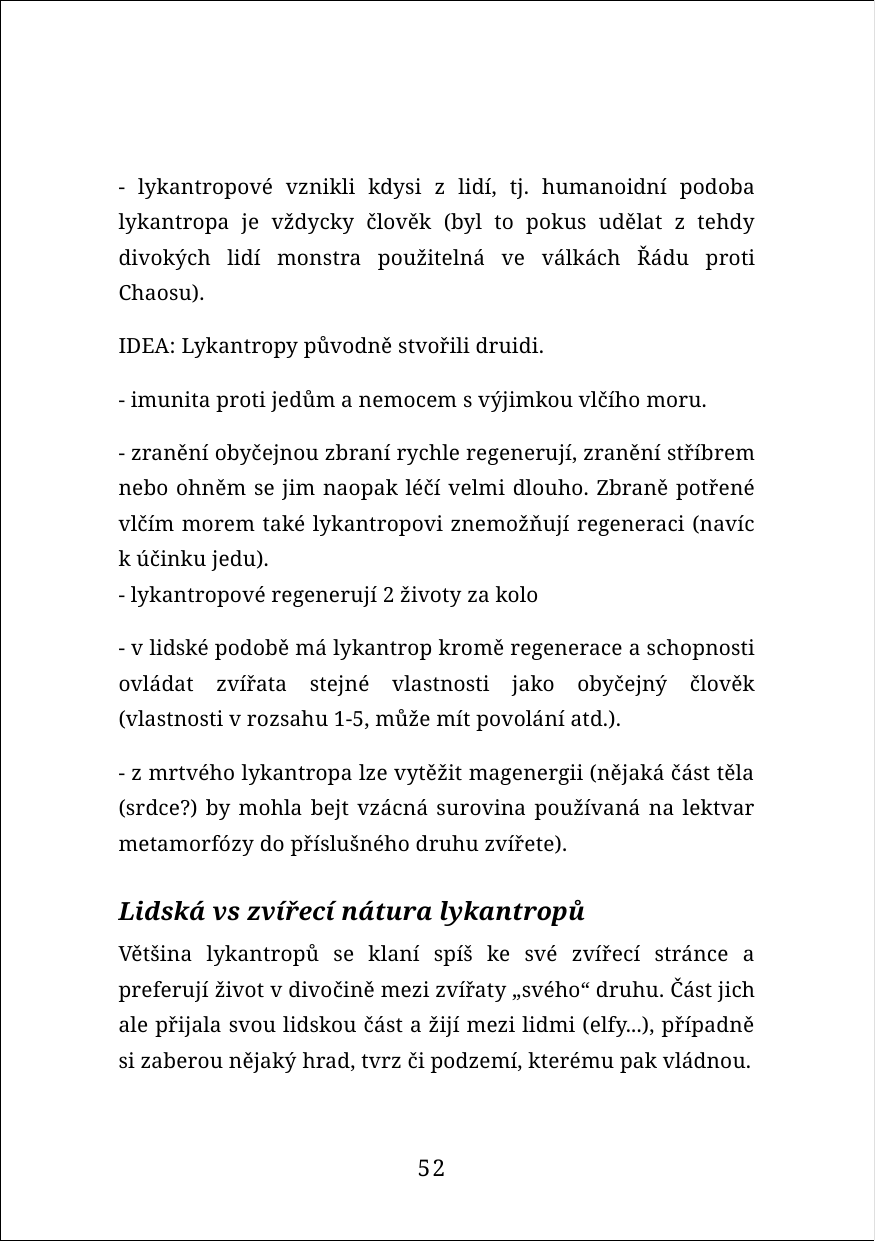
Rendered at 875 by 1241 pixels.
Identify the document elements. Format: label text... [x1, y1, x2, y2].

text Většina lykantropů se klaní spíš ke své zvířecí stránce a preferují život v divočině mezi zvířaty „svého“ druhu. Část jich ale přijala svou lidskou část a žijí mezi lidmi (elfy...), případně si zaberou nějaký hrad, tvrz či podzemí, kterému pak vládnou. [118, 939, 756, 1074]
text - v lidské podobě má lykantrop kromě regenerace a schopnosti ovládat zvířata stejné vlastnosti jako obyčejný člověk (vlastnosti v rozsahu 1-5, může mít povolání atd.). [118, 633, 756, 733]
subtitle Lidská vs zvířecí nátura lykantropů [118, 894, 756, 928]
text - zranění obyčejnou zbraní rychle regenerují, zranění stříbrem nebo ohněm se jim naopak léčí velmi dlouho. Zbraně potřené vlčím morem také lykantropovi znemožňují regeneraci (navíc k účinku jedu). - lykantropové regenerují 2 životy za kolo [118, 438, 756, 608]
text - lykantropové vznikli kdysi z lidí, tj. humanoidní podoba lykantropa je vždycky člověk (byl to pokus udělat z tehdy divokých lidí monstra použitelná ve válkách Řádu proti Chaosu). [118, 172, 756, 307]
text IDEA: Lykantropy původně stvořili druidi. [118, 332, 756, 360]
text - z mrtvého lykantropa lze vytěžit magenergii (nějaká část těla (srdce?) by mohla bejt vzácná surovina používaná na lektvar metamorfózy do příslušného druhu zvířete). [118, 758, 756, 857]
text - imunita proti jedům a nemocem s výjimkou vlčího moru. [118, 385, 756, 413]
